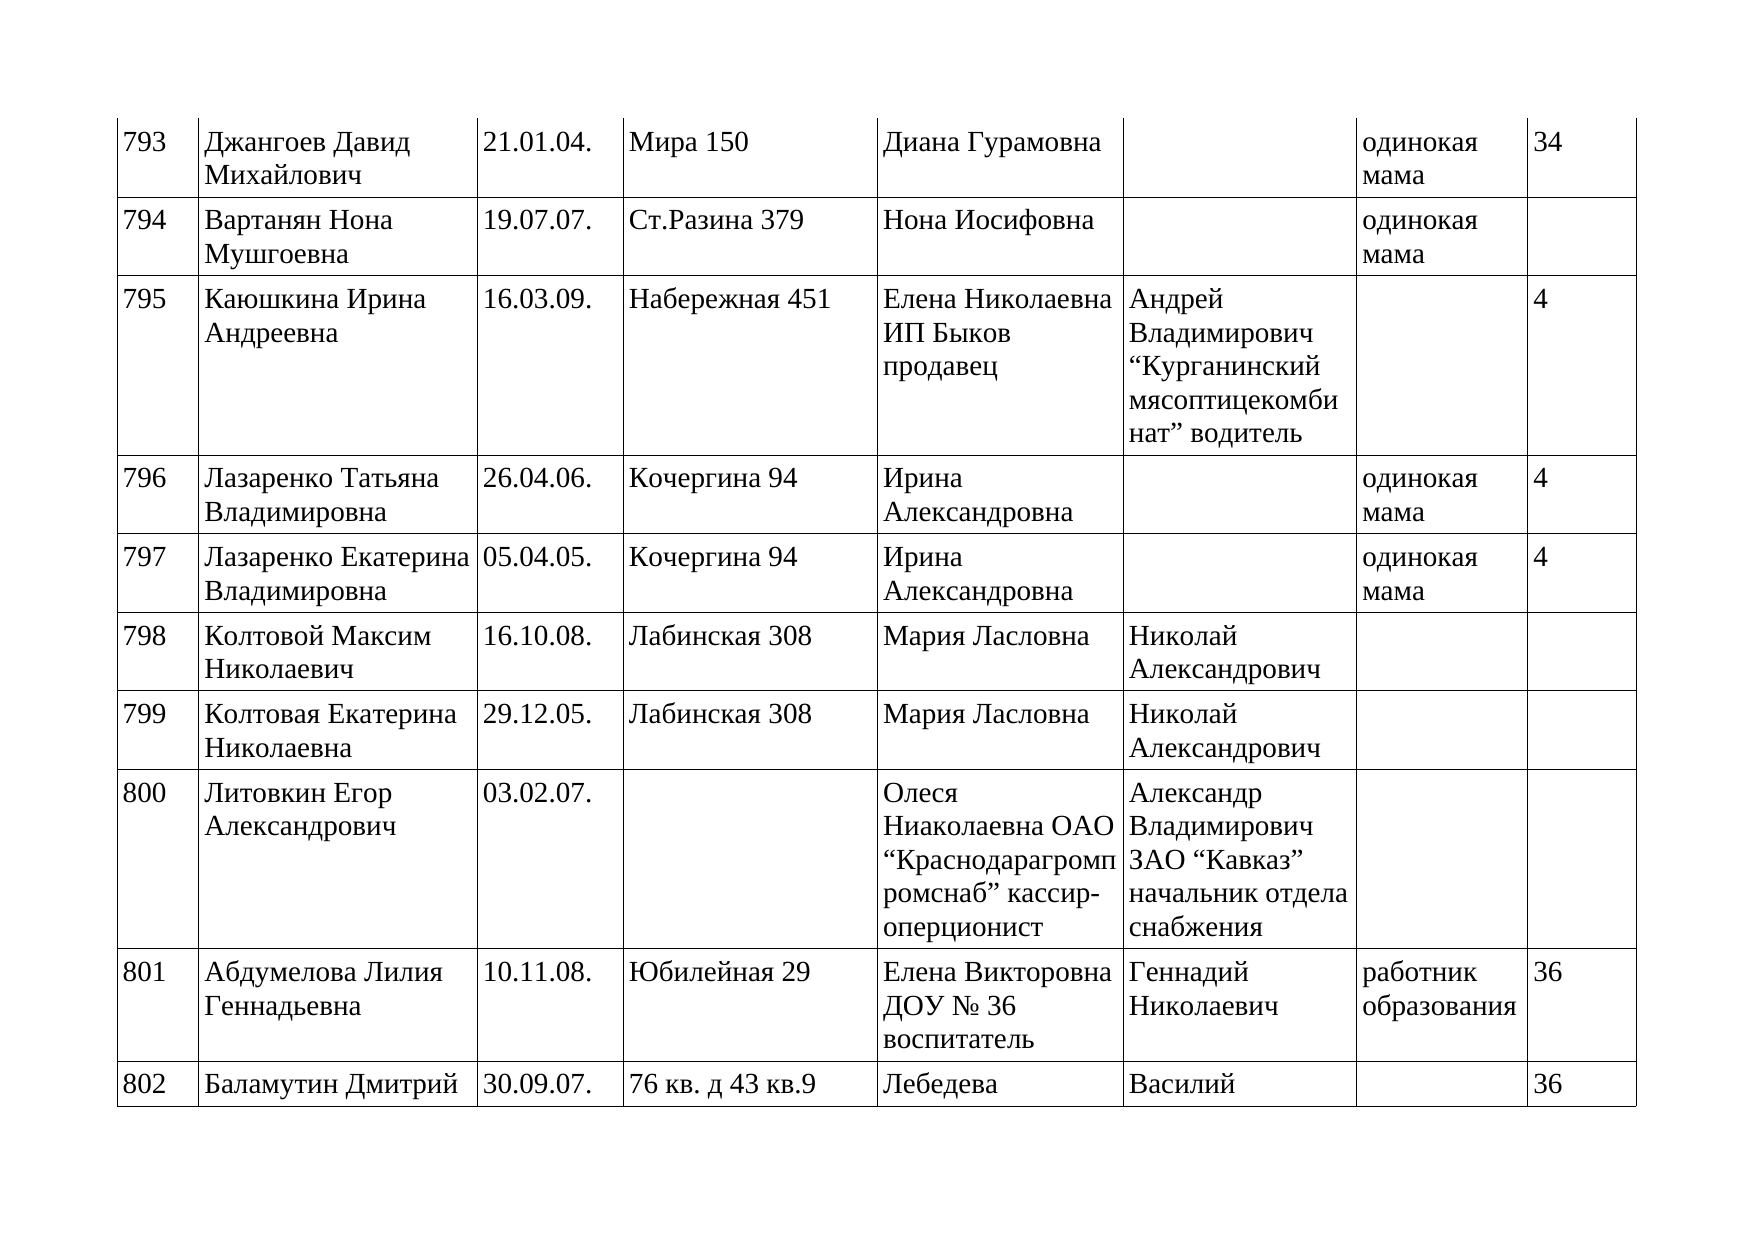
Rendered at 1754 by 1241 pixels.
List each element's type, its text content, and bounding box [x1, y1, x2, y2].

table_cell Ирина Александровна [878, 456, 1123, 533]
table_cell [1124, 118, 1356, 197]
table_cell [1357, 770, 1527, 948]
table_cell 798 [118, 613, 198, 690]
table_cell 4 [1528, 276, 1636, 455]
table_cell [1528, 691, 1636, 769]
table_cell 16.10.08. [478, 613, 623, 690]
table_cell Юбилейная 29 [624, 949, 877, 1061]
table_cell 76 кв. д 43 кв.9 [624, 1062, 877, 1106]
table_cell Ст.Разина 379 [624, 198, 877, 275]
table_cell 802 [118, 1062, 198, 1106]
table_cell Василий [1124, 1062, 1356, 1106]
table_cell одинокая мама [1357, 534, 1527, 612]
table_cell Кочергина 94 [624, 534, 877, 612]
table_cell Лазаренко Татьяна Владимировна [199, 456, 477, 533]
table_cell Мира 150 [624, 118, 877, 197]
table_cell 796 [118, 456, 198, 533]
table_cell Колтовая Екатерина Николаевна [199, 691, 477, 769]
table_cell Литовкин Егор Александрович [199, 770, 477, 948]
table_cell [1124, 534, 1356, 612]
table_cell [1357, 691, 1527, 769]
table_cell 34 [1528, 118, 1636, 197]
table_cell Лебедева [878, 1062, 1123, 1106]
table_cell Кочергина 94 [624, 456, 877, 533]
table_cell [1528, 770, 1636, 948]
table_cell [1357, 1062, 1527, 1106]
table_cell 801 [118, 949, 198, 1061]
table_cell 4 [1528, 456, 1636, 533]
table_cell Диана Гурамовна [878, 118, 1123, 197]
table_cell Баламутин Дмитрий [199, 1062, 477, 1106]
table_cell 793 [118, 118, 198, 197]
table_cell Колтовой Максим Николаевич [199, 613, 477, 690]
table_cell Джангоев Давид Михайлович [199, 118, 477, 197]
table_cell [1124, 198, 1356, 275]
table_cell 26.04.06. [478, 456, 623, 533]
table_cell 03.02.07. [478, 770, 623, 948]
table_cell одинокая мама [1357, 456, 1527, 533]
table_cell 4 [1528, 534, 1636, 612]
table_cell Александр Владимирович ЗАО “Кавказ” начальник отдела снабжения [1124, 770, 1356, 948]
table_cell Нона Иосифовна [878, 198, 1123, 275]
table_cell [1357, 613, 1527, 690]
table_cell 36 [1528, 1062, 1636, 1106]
table_cell одинокая мама [1357, 118, 1527, 197]
table_cell Николай Александрович [1124, 613, 1356, 690]
table_cell 29.12.05. [478, 691, 623, 769]
table_cell работник образования [1357, 949, 1527, 1061]
table_cell [624, 770, 877, 948]
table_cell 36 [1528, 949, 1636, 1061]
table_cell Геннадий Николаевич [1124, 949, 1356, 1061]
table_cell 794 [118, 198, 198, 275]
table_cell 19.07.07. [478, 198, 623, 275]
table_cell Мария Ласловна [878, 613, 1123, 690]
table_cell Елена Викторовна ДОУ № 36 воспитатель [878, 949, 1123, 1061]
table_cell Вартанян Нона Мушгоевна [199, 198, 477, 275]
table_cell 797 [118, 534, 198, 612]
table_cell [1124, 456, 1356, 533]
table_cell Набережная 451 [624, 276, 877, 455]
table_cell [1528, 613, 1636, 690]
table_cell Абдумелова Лилия Геннадьевна [199, 949, 477, 1061]
table_cell Олеся Ниаколаевна ОАО “Краснодарагромпромснаб” кассир-оперционист [878, 770, 1123, 948]
table_cell 795 [118, 276, 198, 455]
table_cell Лабинская 308 [624, 691, 877, 769]
table_cell Николай Александрович [1124, 691, 1356, 769]
table_cell 16.03.09. [478, 276, 623, 455]
table_cell 30.09.07. [478, 1062, 623, 1106]
table_cell Каюшкина Ирина Андреевна [199, 276, 477, 455]
table_cell Андрей Владимирович “Курганинский мясоптицекомбинат” водитель [1124, 276, 1356, 455]
table_cell [1357, 276, 1527, 455]
table_cell 799 [118, 691, 198, 769]
table_cell Мария Ласловна [878, 691, 1123, 769]
table_cell 05.04.05. [478, 534, 623, 612]
table_cell Лабинская 308 [624, 613, 877, 690]
table_cell одинокая мама [1357, 198, 1527, 275]
table_cell 21.01.04. [478, 118, 623, 197]
table_cell Ирина Александровна [878, 534, 1123, 612]
table_cell Елена Николаевна ИП Быков продавец [878, 276, 1123, 455]
table_cell 10.11.08. [478, 949, 623, 1061]
table_cell Лазаренко Екатерина Владимировна [199, 534, 477, 612]
table_cell [1528, 198, 1636, 275]
table_cell 800 [118, 770, 198, 948]
